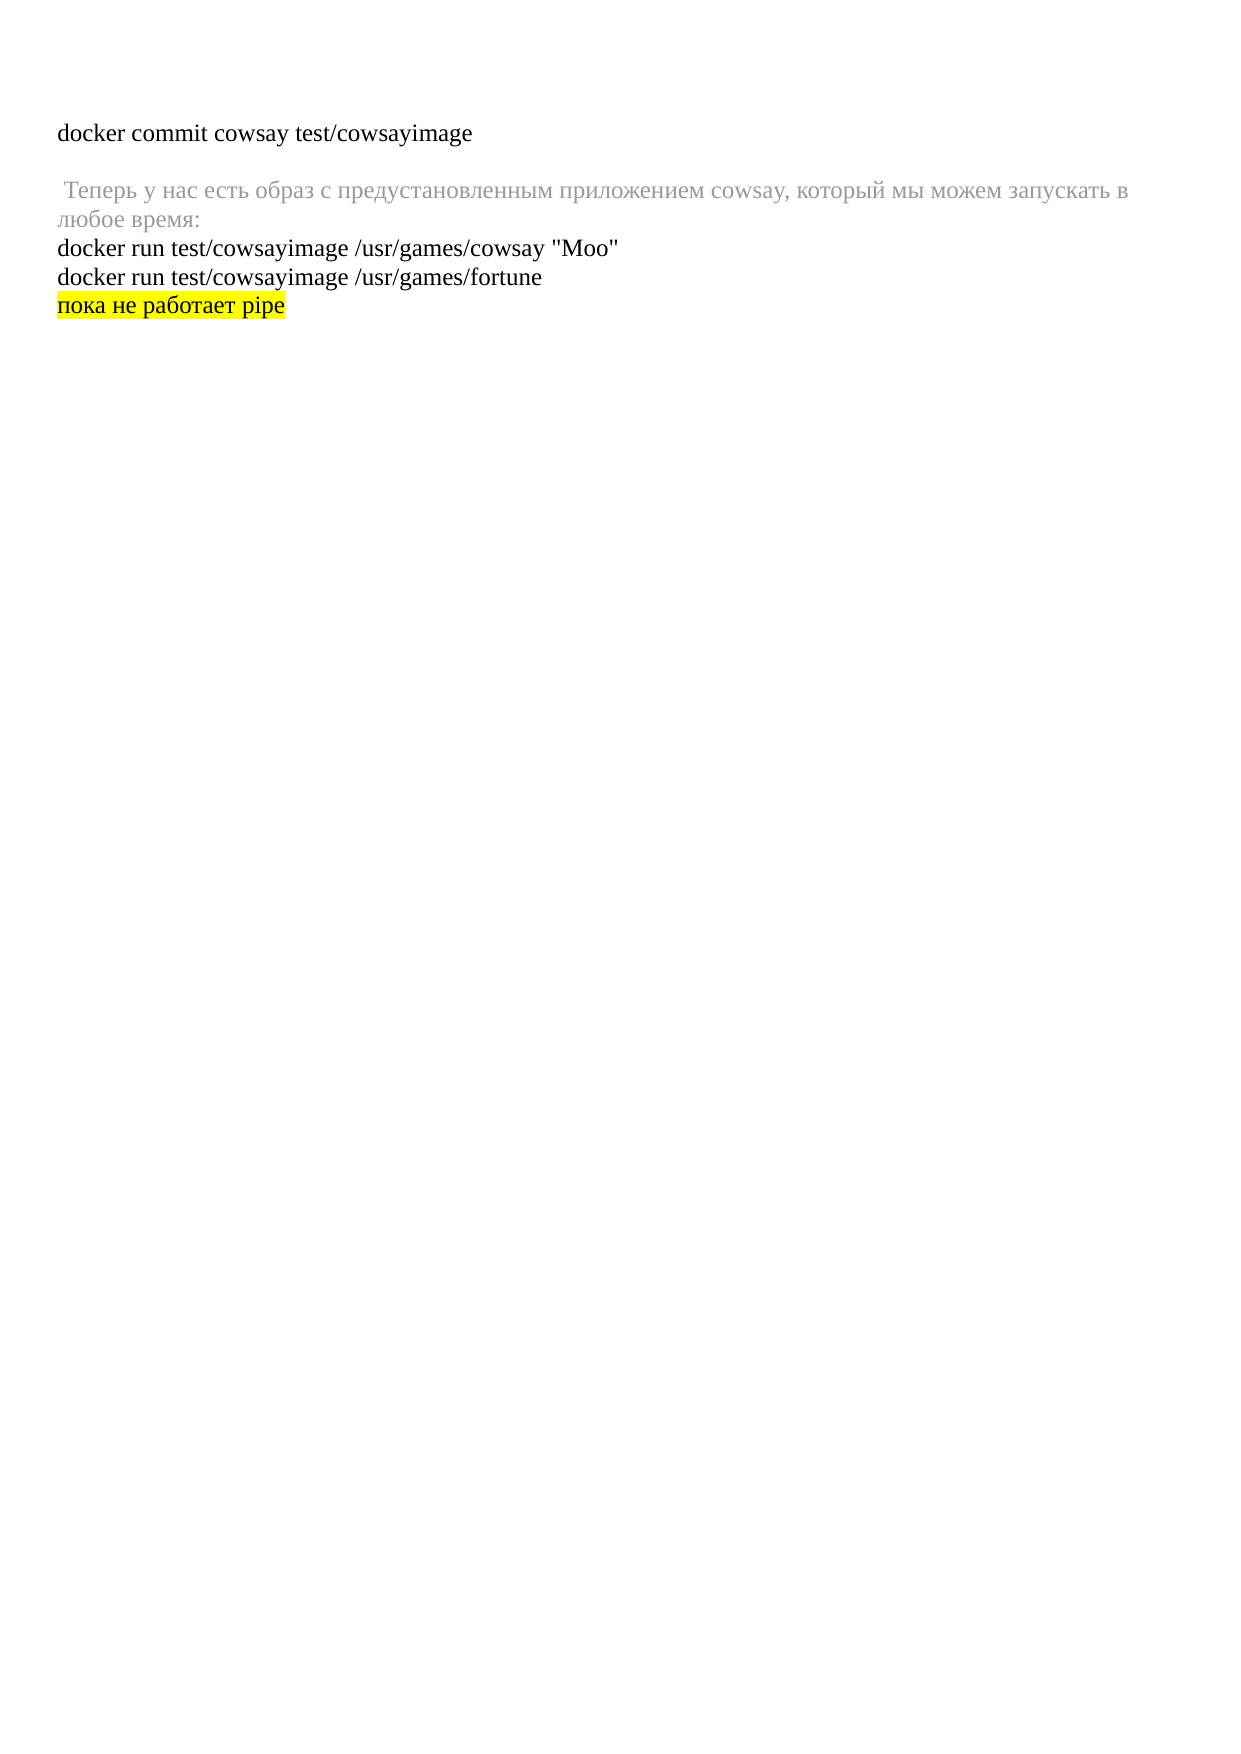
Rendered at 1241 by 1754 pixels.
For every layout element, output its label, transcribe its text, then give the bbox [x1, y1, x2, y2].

text docker commit cowsay test/cowsayimage [57, 118, 1182, 147]
text Теперь у нас есть образ с предустановленным приложением cowsay, который мы можем запускать в любое время: [57, 176, 1182, 233]
text docker run test/cowsayimage /usr/games/fortune [57, 262, 1182, 291]
text пока не работает pipe [57, 291, 1182, 319]
text docker run test/cowsayimage /usr/games/cowsay "Moo" [57, 233, 1182, 262]
